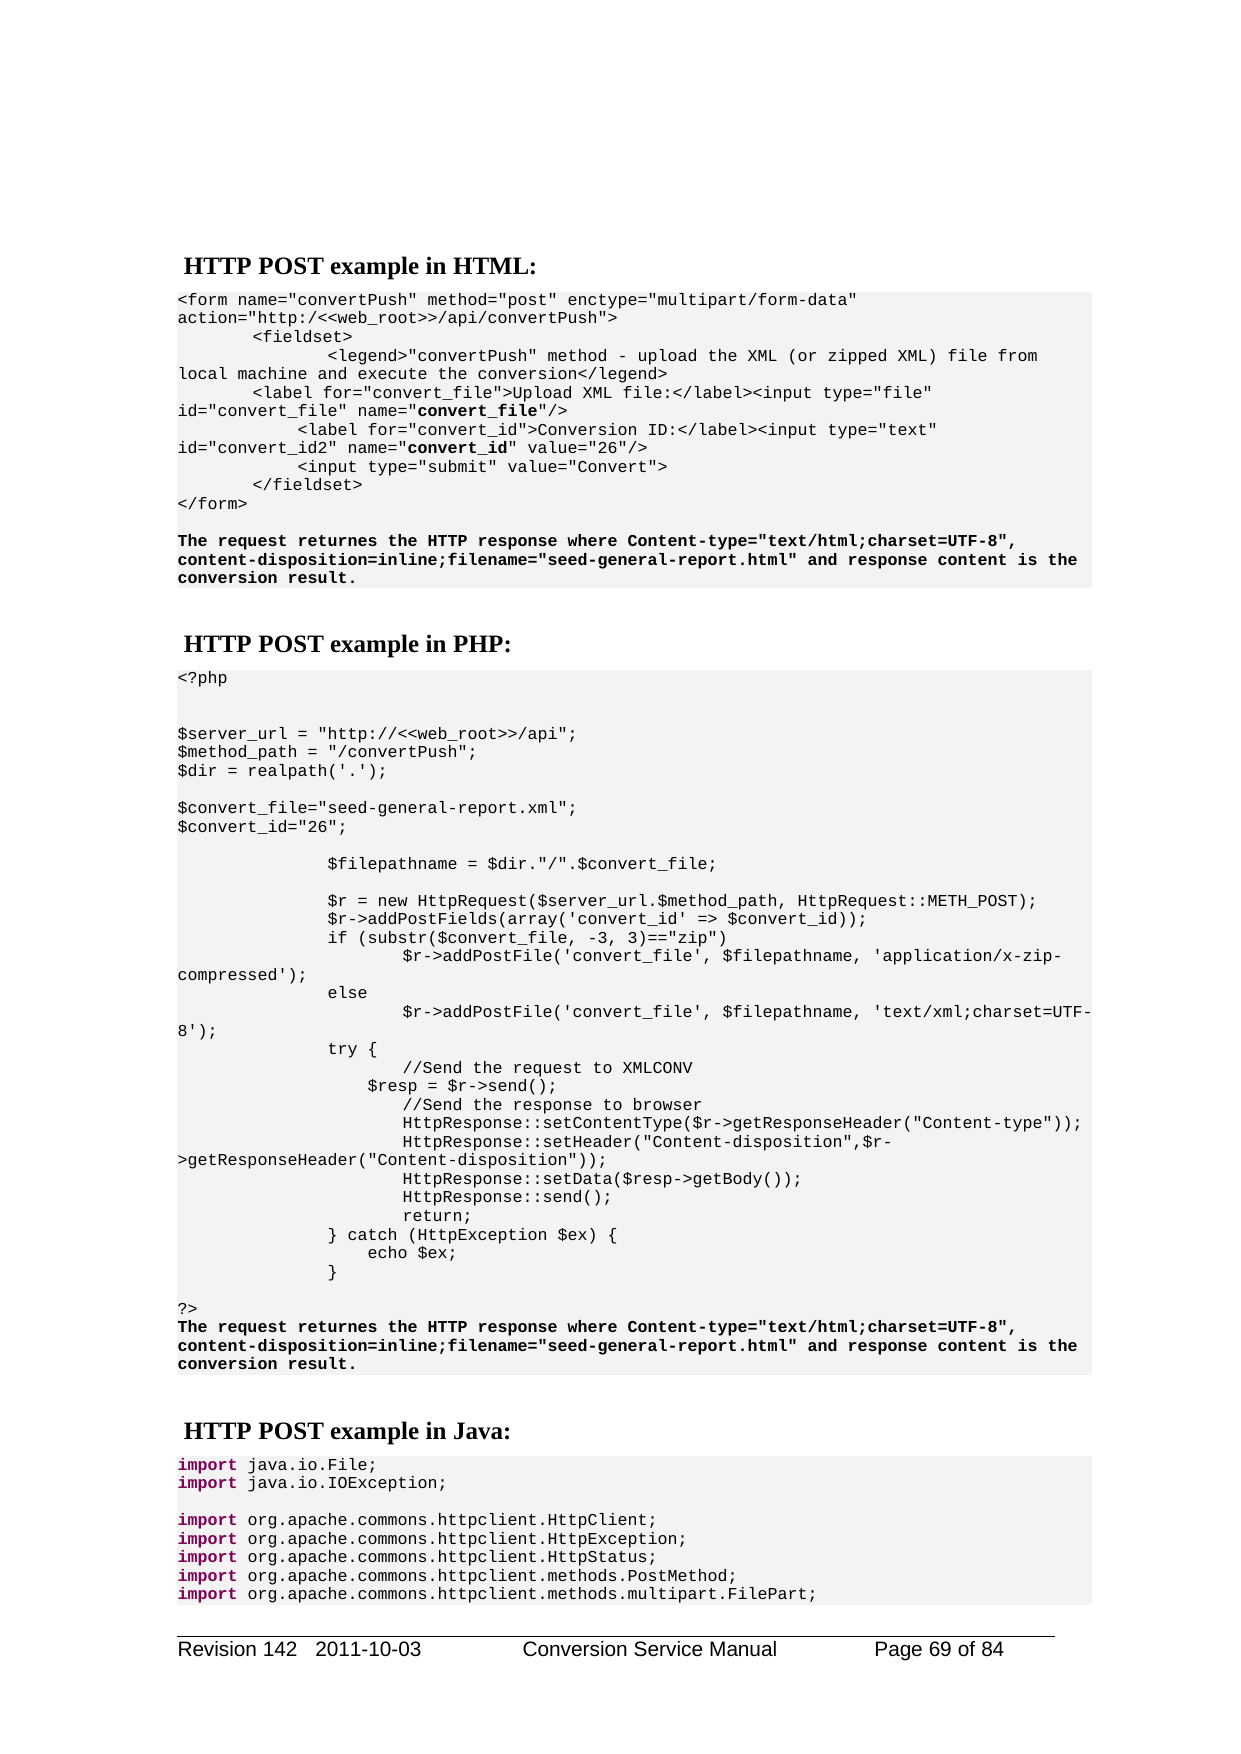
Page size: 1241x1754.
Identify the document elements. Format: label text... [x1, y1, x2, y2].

list import org.apache.commons.httpclient.HttpStatus; [177, 1549, 1092, 1568]
list <fieldset> <legend>"convertPush" method - upload the XML (or zipped XML) file from local machine and execute the conversion</legend> <label for="convert_file">Upload XML file:</label><input type="file" id="convert_file" name="convert_file"/> [177, 329, 1092, 422]
list import org.apache.commons.httpclient.HttpException; [177, 1531, 1092, 1549]
text } [177, 1263, 1092, 1282]
text $convert_file="seed-general-report.xml"; [177, 800, 1092, 818]
text else [177, 985, 1092, 1004]
text $filepathname = $dir."/".$convert_file; [177, 856, 1092, 874]
list </fieldset> </form> [177, 477, 1092, 514]
text //Send the response to browser [177, 1097, 1092, 1115]
text $method_path = "/convertPush"; [177, 744, 1092, 763]
list import org.apache.commons.httpclient.methods.PostMethod; [177, 1568, 1092, 1586]
text try { [177, 1041, 1092, 1059]
text HttpResponse::send(); [177, 1189, 1092, 1208]
text return; [177, 1208, 1092, 1226]
text The request returnes the HTTP response where Content-type="text/html;charset=UTF-8", content-disposition=inline;filename="seed-general-report.html" and response content is the conversion result. [177, 1319, 1092, 1375]
text HTTP POST example in Java: [177, 1416, 1092, 1445]
list <?php [177, 670, 1092, 689]
list import java.io.IOException; [177, 1475, 1092, 1493]
list import org.apache.commons.httpclient.HttpClient; [177, 1512, 1092, 1531]
text $r = new HttpRequest($server_url.$method_path, HttpRequest::METH_POST); [177, 893, 1092, 911]
text if (substr($convert_file, -3, 3)=="zip") [177, 930, 1092, 948]
list <form name="convertPush" method="post" enctype="multipart/form-data" action="http:/<<web_root>>/api/convertPush"> [177, 292, 1092, 329]
text The request returnes the HTTP response where Content-type="text/html;charset=UTF-8", content-disposition=inline;filename="seed-general-report.html" and response content is the conversion result. [177, 533, 1092, 588]
list <input type="submit" value="Convert"> [177, 459, 1092, 477]
list import org.apache.commons.httpclient.methods.multipart.FilePart; [177, 1586, 1092, 1605]
text $server_url = "http://<<web_root>>/api"; [177, 726, 1092, 744]
text HttpResponse::setData($resp->getBody()); [177, 1171, 1092, 1189]
text //Send the request to XMLCONV [177, 1059, 1092, 1078]
text $resp = $r->send(); [177, 1078, 1092, 1097]
text HTTP POST example in PHP: [177, 629, 1092, 658]
list import java.io.File; [177, 1456, 1092, 1475]
text HttpResponse::setHeader("Content-disposition",$r->getResponseHeader("Content-disposition")); [177, 1134, 1092, 1171]
text $convert_id="26"; [177, 818, 1092, 837]
text ?> [177, 1301, 1092, 1319]
text HttpResponse::setContentType($r->getResponseHeader("Content-type")); [177, 1115, 1092, 1134]
text echo $ex; [177, 1245, 1092, 1263]
text HTTP POST example in HTML: [177, 251, 1092, 280]
text $r->addPostFields(array('convert_id' => $convert_id)); [177, 911, 1092, 930]
text $r->addPostFile('convert_file', $filepathname, 'text/xml;charset=UTF-8'); [177, 1004, 1092, 1041]
text $r->addPostFile('convert_file', $filepathname, 'application/x-zip-compressed'); [177, 948, 1092, 985]
text $dir = realpath('.'); [177, 763, 1092, 781]
list <label for="convert_id">Conversion ID:</label><input type="text" id="convert_id2" name="convert_id" value="26"/> [177, 422, 1092, 459]
text } catch (HttpException $ex) { [177, 1226, 1092, 1245]
